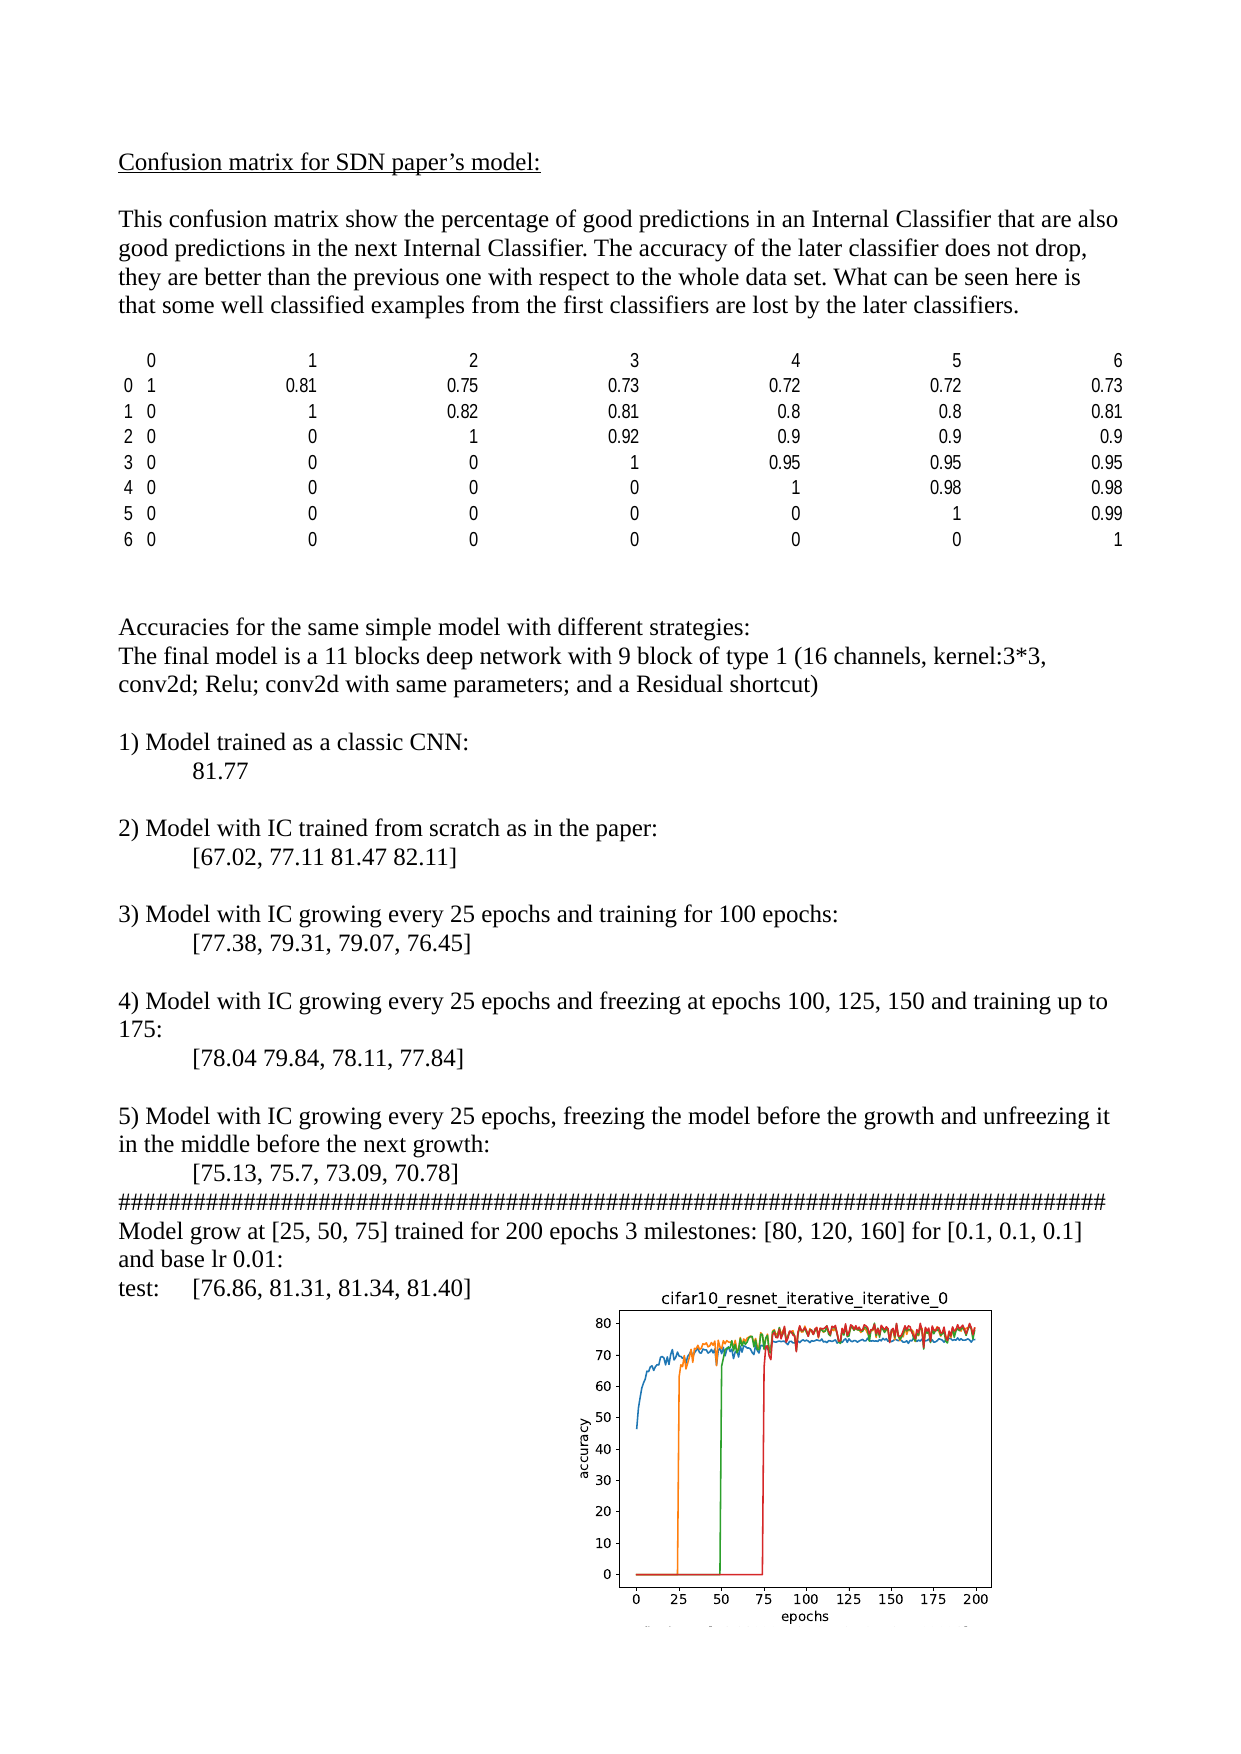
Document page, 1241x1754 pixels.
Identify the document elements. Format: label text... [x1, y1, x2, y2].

text 4) Model with IC growing every 25 epochs and freezing at epochs 100, 125, 150 and training up to 175: [118, 986, 1122, 1043]
text ############################################################################### [118, 1187, 1122, 1216]
text Accuracies for the same simple model with different strategies: [118, 612, 1122, 641]
text 2) Model with IC trained from scratch as in the paper: [118, 813, 1122, 842]
text This confusion matrix show the percentage of good predictions in an Internal Classifier that are also good predictions in the next Internal Classifier. The accuracy of the later classifier does not drop, they are better than the previous one with respect to the whole data set. What can be seen here is that some well classified examples from the first classifiers are lost by the later classifiers. [118, 204, 1122, 319]
text 1) Model trained as a classic CNN: [118, 727, 1122, 756]
text The final model is a 11 blocks deep network with 9 block of type 1 (16 channels, kernel:3*3, conv2d; Relu; conv2d with same parameters; and a Residual shortcut) [118, 641, 1122, 698]
text 81.77 [118, 756, 1122, 784]
text [1040, 1273, 1122, 1302]
text 5) Model with IC growing every 25 epochs, freezing the model before the growth and unfreezing it in the middle before the next growth: [118, 1101, 1122, 1158]
text Model grow at [25, 50, 75] trained for 200 epochs 3 milestones: [80, 120, 160] for [0.1, 0.1, 0.1] and base lr 0.01: [118, 1216, 1122, 1273]
text [78.04 79.84, 78.11, 77.84] [118, 1043, 1122, 1072]
text [77.38, 79.31, 79.07, 76.45] [118, 928, 1122, 957]
text [67.02, 77.11 81.47 82.11] [118, 842, 1122, 871]
text test: [76.86, 81.31, 81.34, 81.40] [118, 1273, 560, 1302]
text [75.13, 75.7, 73.09, 70.78] [118, 1158, 1122, 1187]
text Confusion matrix for SDN paper’s model: [118, 147, 1122, 176]
text 3) Model with IC growing every 25 epochs and training for 100 epochs: [118, 899, 1122, 928]
